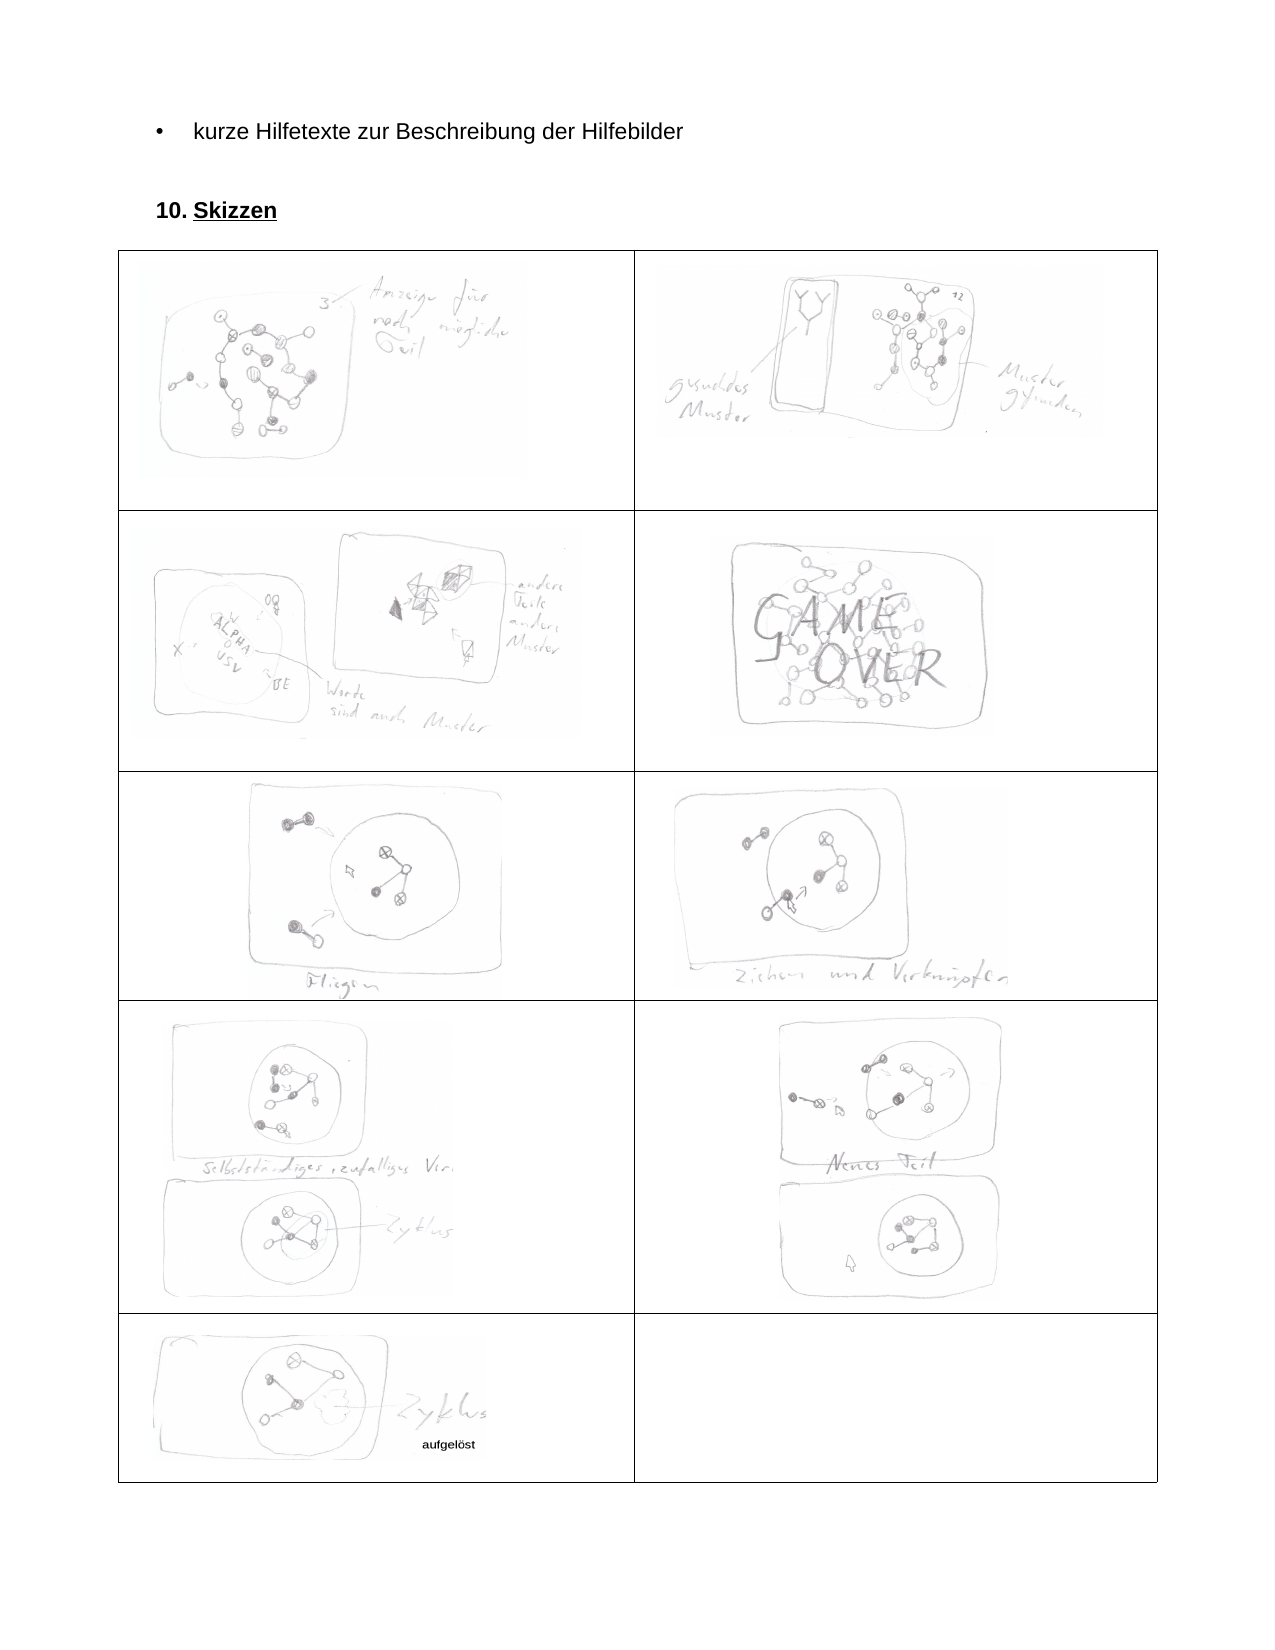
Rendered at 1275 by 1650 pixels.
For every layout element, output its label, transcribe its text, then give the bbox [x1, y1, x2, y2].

list kurze Hilfetexte zur Beschreibung der Hilfebilder [156, 118, 1157, 144]
picture [131, 528, 582, 739]
table_cell [635, 1018, 1157, 1312]
picture [657, 266, 1104, 438]
picture [153, 1335, 487, 1460]
picture [710, 536, 994, 736]
picture [246, 783, 502, 999]
table_header [635, 251, 1157, 437]
picture [779, 1017, 1002, 1300]
table_cell [635, 1314, 1157, 1482]
table_cell [635, 772, 1157, 987]
table_cell [635, 511, 1157, 771]
table_cell [119, 511, 634, 771]
picture [137, 262, 527, 478]
picture [674, 788, 1008, 988]
table_cell [119, 772, 634, 998]
picture [163, 1020, 454, 1297]
table_cell [119, 1314, 634, 1459]
table_header [119, 251, 634, 510]
table_cell [635, 1001, 1157, 1017]
list Skizzen [156, 197, 1157, 223]
table_cell [635, 988, 1157, 1000]
table_header [635, 438, 1157, 510]
table_cell [119, 1460, 634, 1482]
table_cell [119, 1001, 634, 1312]
